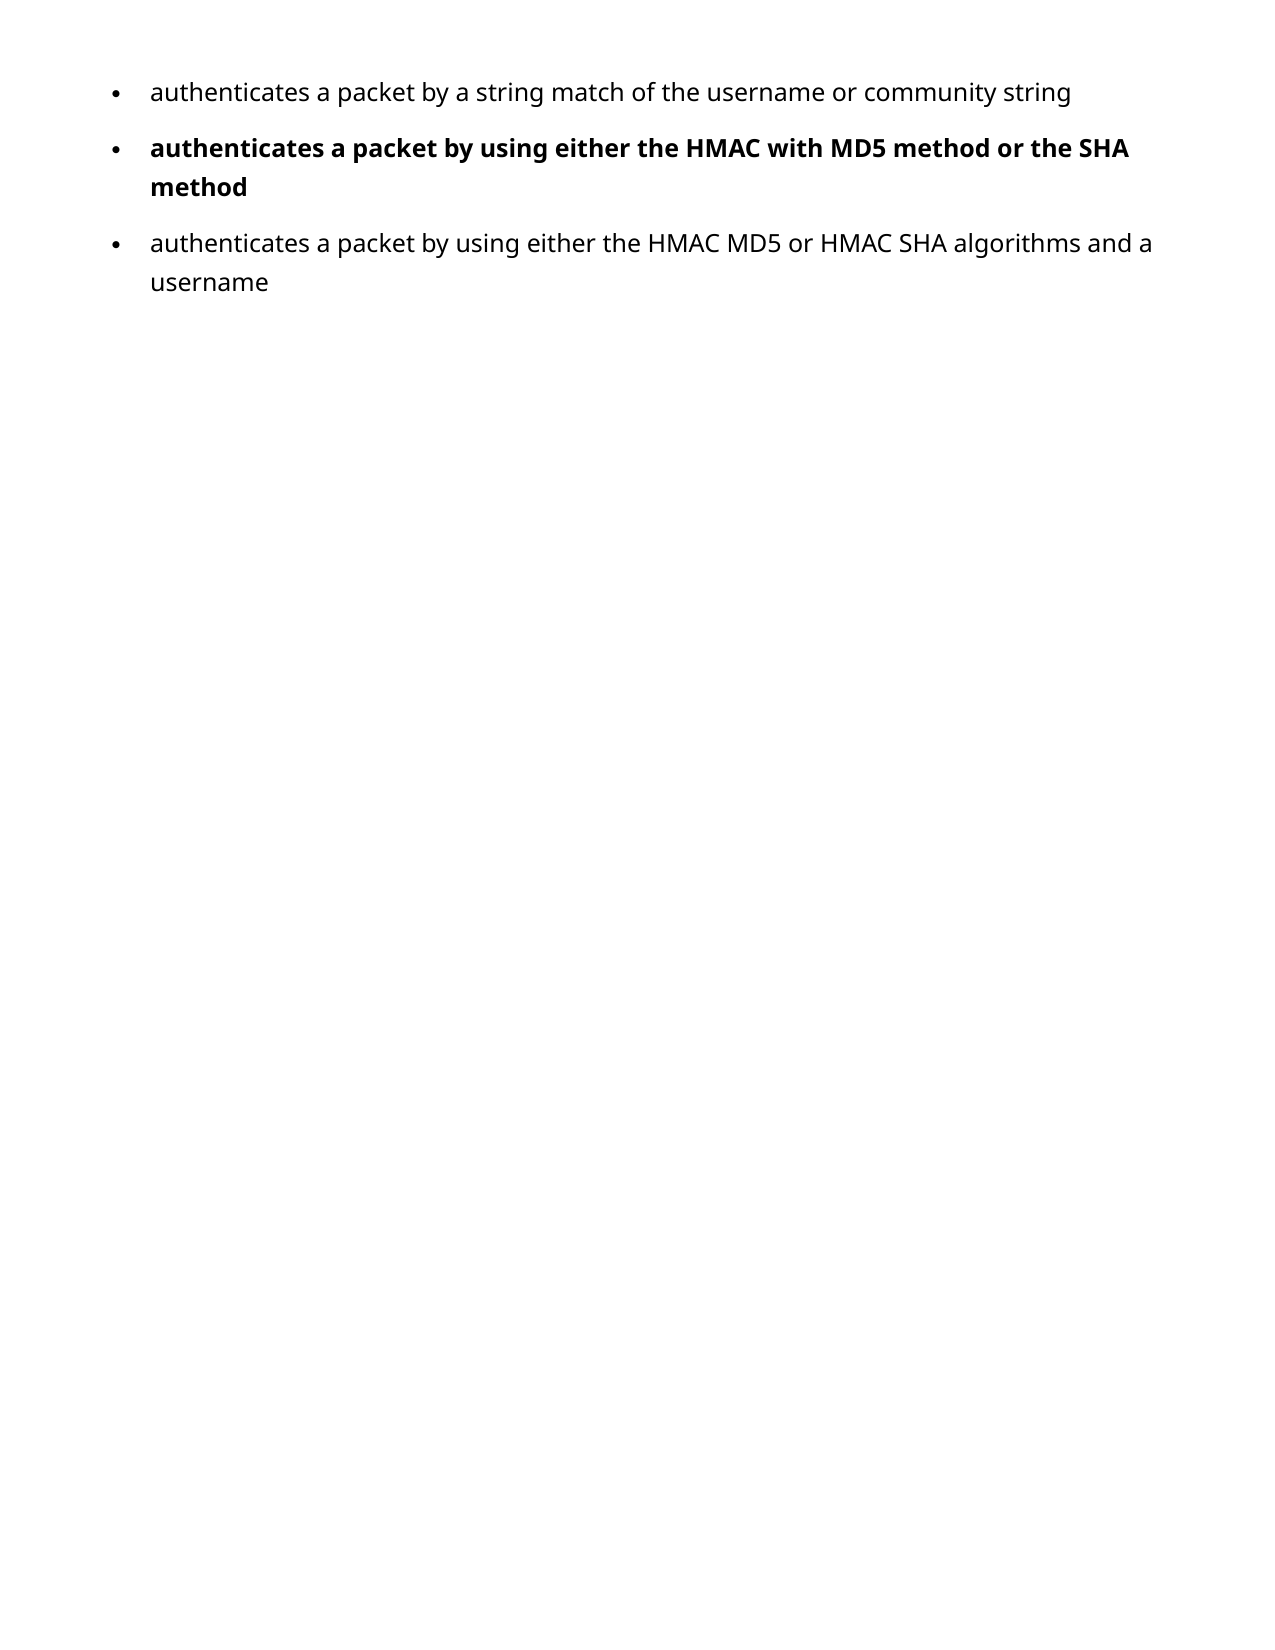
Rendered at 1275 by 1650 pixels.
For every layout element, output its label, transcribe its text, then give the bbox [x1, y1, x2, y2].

list authenticates a packet by using either the HMAC with MD5 method or the SHA method [112, 131, 1200, 204]
list authenticates a packet by a string match of the username or community string [112, 75, 1200, 109]
list authenticates a packet by using either the HMAC MD5 or HMAC SHA algorithms and a username [112, 226, 1200, 299]
